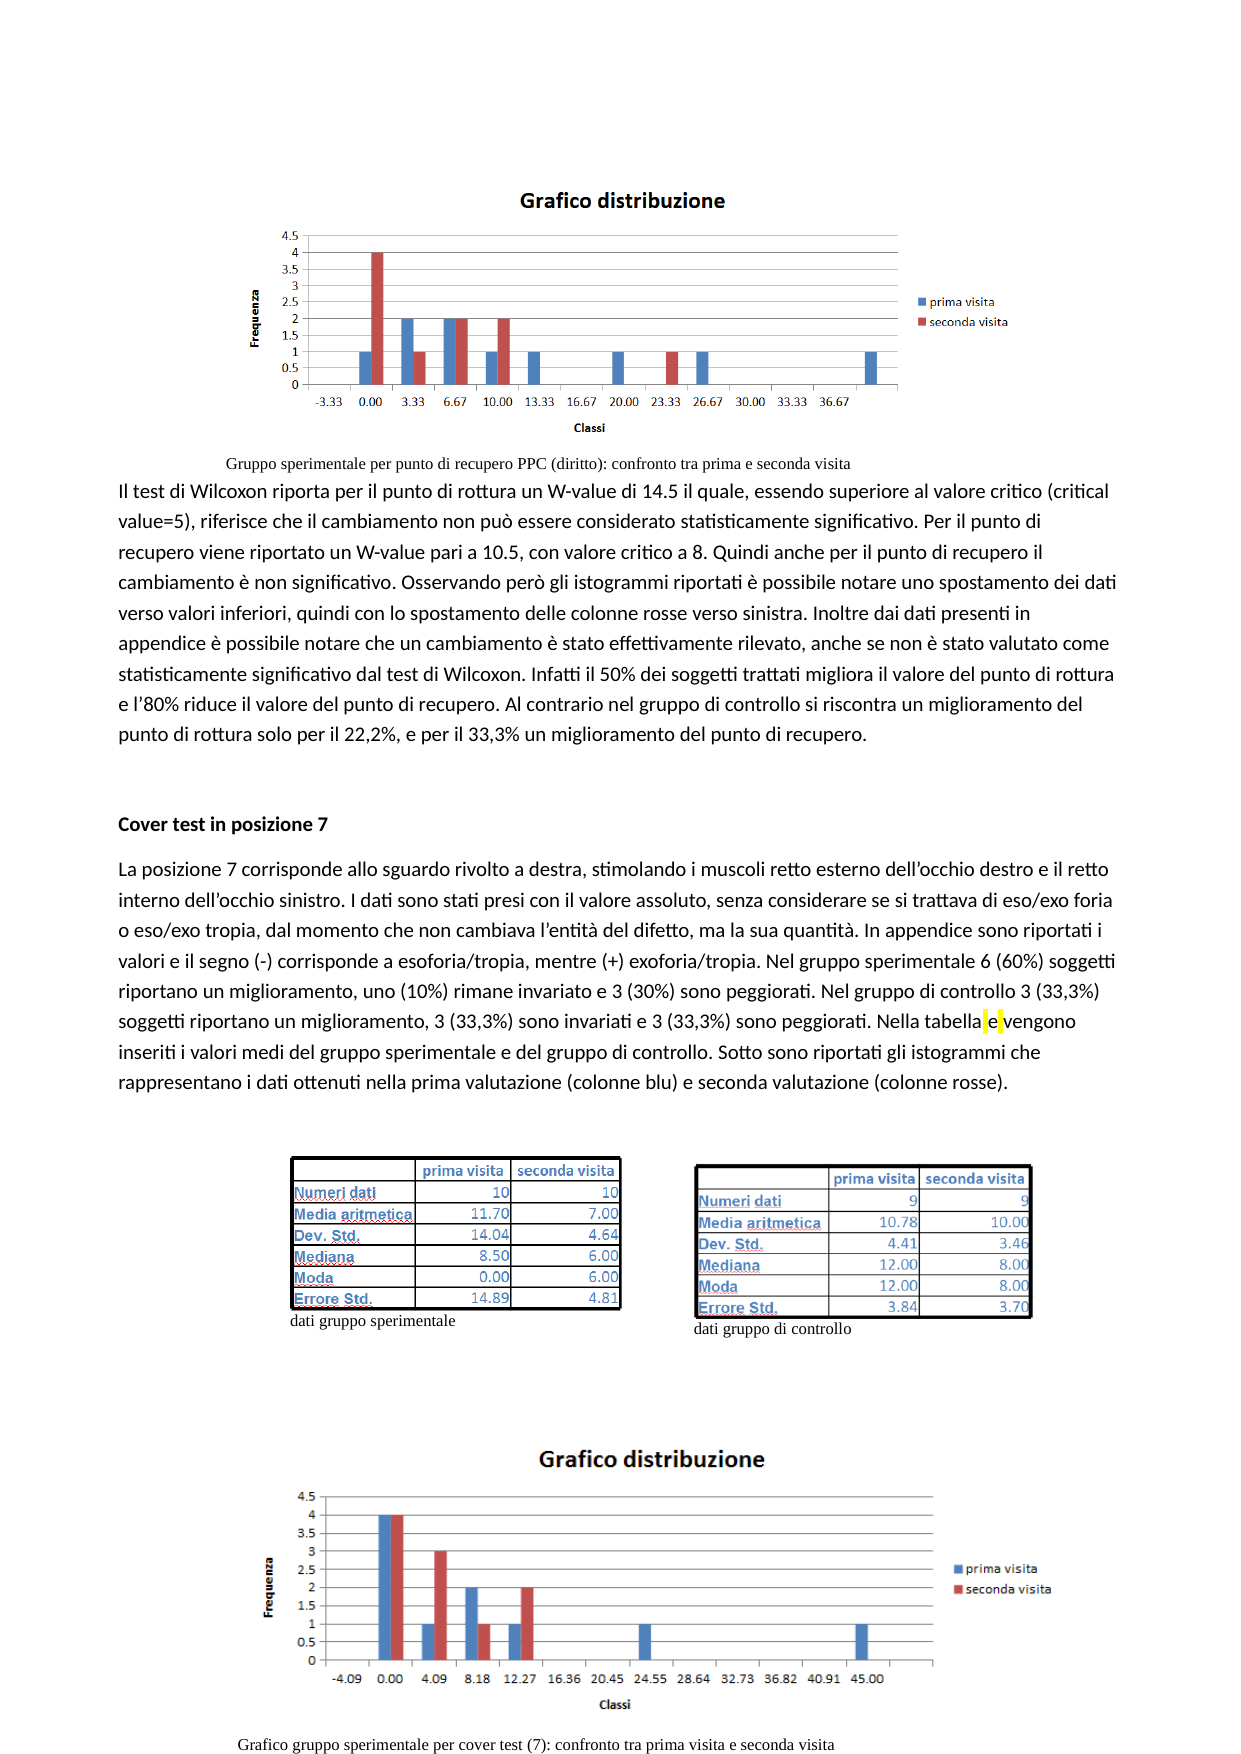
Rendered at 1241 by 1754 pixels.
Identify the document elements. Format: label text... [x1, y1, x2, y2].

picture [237, 1424, 1066, 1735]
text Cover test in posizione 7 [118, 812, 1122, 837]
text Grafico gruppo sperimentale per cover test (7): confronto tra prima visita e seconda visita [237, 1735, 1066, 1754]
text Gruppo sperimentale per punto di recupero PPC (diritto): confronto tra prima e seconda visita [226, 454, 1021, 473]
picture [289, 1156, 622, 1311]
text dati gruppo di controllo [693, 1319, 1034, 1338]
text Il test di Wilcoxon riporta per il punto di rottura un W-value di 14.5 il quale, essendo superiore al valore critico (critical value=5), riferisce che il cambiamento non può essere considerato statisticamente significativo. Per il punto di recupero viene riportato un W-value pari a 10.5, con valore critico a 8. Quindi anche per il punto di recupero il cambiamento è non significativo. Osservando però gli istogrammi riportati è possibile notare uno spostamento dei dati verso valori inferiori, quindi con lo spostamento delle colonne rosse verso sinistra. Inoltre dai dati presenti in appendice è possibile notare che un cambiamento è stato effettivamente rilevato, anche se non è stato valutato come statisticamente significativo dal test di Wilcoxon. Infatti il 50% dei soggetti trattati migliora il valore del punto di rottura e l’80% riduce il valore del punto di recupero. Al contrario nel gruppo di controllo si riscontra un miglioramento del punto di rottura solo per il 22,2%, e per il 33,3% un miglioramento del punto di recupero. [118, 163, 1122, 747]
text La posizione 7 corrisponde allo sguardo rivolto a destra, stimolando i muscoli retto esterno dell’occhio destro e il retto interno dell’occhio sinistro. I dati sono stati presi con il valore assoluto, senza considerare se si trattava di eso/exo foria o eso/exo tropia, dal momento che non cambiava l’entità del difetto, ma la sua quantità. In appendice sono riportati i valori e il segno (-) corrisponde a esoforia/tropia, mentre (+) exoforia/tropia. Nel gruppo sperimentale 6 (60%) soggetti riportano un miglioramento, uno (10%) rimane invariato e 3 (30%) sono peggiorati. Nel gruppo di controllo 3 (33,3%) soggetti riportano un miglioramento, 3 (33,3%) sono invariati e 3 (33,3%) sono peggiorati. Nella tabella e vengono inseriti i valori medi del gruppo sperimentale e del gruppo di controllo. Sotto sono riportati gli istogrammi che rappresentano i dati ottenuti nella prima valutazione (colonne blu) e seconda valutazione (colonne rosse). [118, 857, 1122, 1095]
picture [693, 1163, 1034, 1319]
text dati gruppo sperimentale [290, 1311, 622, 1329]
picture [225, 167, 1021, 454]
